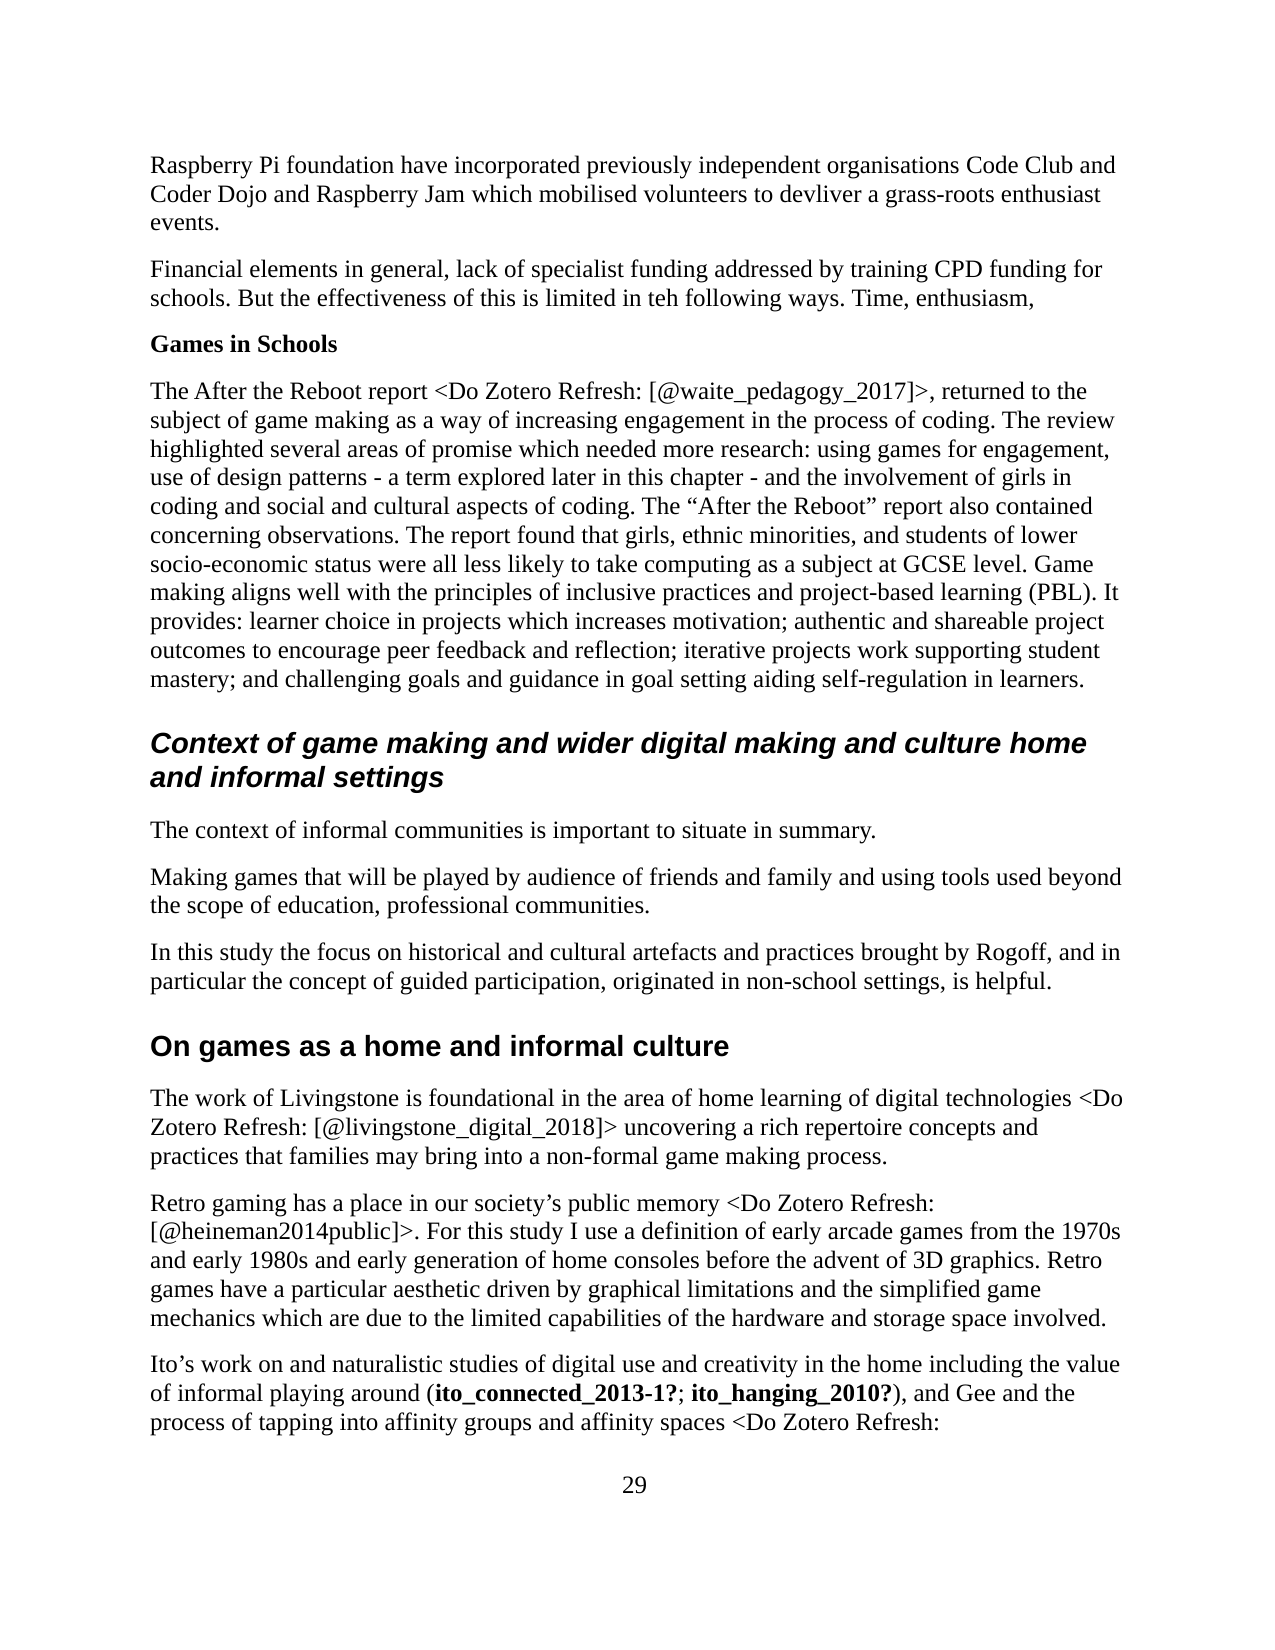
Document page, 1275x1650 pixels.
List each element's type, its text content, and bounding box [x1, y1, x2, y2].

text Making games that will be played by audience of friends and family and using tools used beyond the scope of education, professional communities. [150, 862, 1125, 919]
text The context of informal communities is important to situate in summary. [150, 815, 1125, 844]
text Financial elements in general, lack of specialist funding addressed by training CPD funding for schools. But the effectiveness of this is limited in teh following ways. Time, enthusiasm, [150, 254, 1125, 312]
text Ito’s work on and naturalistic studies of digital use and creativity in the home including the value of informal playing around (ito_connected_2013-1?; ito_hanging_2010?), and Gee and the process of tapping into affinity groups and affinity spaces <Do Zotero Refresh: [150, 1349, 1125, 1436]
subtitle On games as a home and informal culture [150, 1028, 1125, 1062]
subtitle Context of game making and wider digital making and culture home and informal settings [150, 726, 1125, 793]
text Games in Schools [150, 329, 1125, 358]
text The After the Reboot report <Do Zotero Refresh: [@waite_pedagogy_2017]>, returned to the subject of game making as a way of increasing engagement in the process of coding. The review highlighted several areas of promise which needed more research: using games for engagement, use of design patterns - a term explored later in this chapter - and the involvement of girls in coding and social and cultural aspects of coding. The “After the Reboot” report also contained concerning observations. The report found that girls, ethnic minorities, and students of lower socio-economic status were all less likely to take computing as a subject at GCSE level. Game making aligns well with the principles of inclusive practices and project-based learning (PBL). It provides: learner choice in projects which increases motivation; authentic and shareable project outcomes to encourage peer feedback and reflection; iterative projects work supporting student mastery; and challenging goals and guidance in goal setting aiding self-regulation in learners. [150, 376, 1125, 692]
text Retro gaming has a place in our society’s public memory <Do Zotero Refresh: [@heineman2014public]>. For this study I use a definition of early arcade games from the 1970s and early 1980s and early generation of home consoles before the advent of 3D graphics. Retro games have a particular aesthetic driven by graphical limitations and the simplified game mechanics which are due to the limited capabilities of the hardware and storage space involved. [150, 1188, 1125, 1331]
text Raspberry Pi foundation have incorporated previously independent organisations Code Club and Coder Dojo and Raspberry Jam which mobilised volunteers to devliver a grass-roots enthusiast events. [150, 150, 1125, 236]
text The work of Livingstone is foundational in the area of home learning of digital technologies <Do Zotero Refresh: [@livingstone_digital_2018]> uncovering a rich repertoire concepts and practices that families may bring into a non-formal game making process. [150, 1083, 1125, 1170]
text In this study the focus on historical and cultural artefacts and practices brought by Rogoff, and in particular the concept of guided participation, originated in non-school settings, is helpful. [150, 937, 1125, 994]
